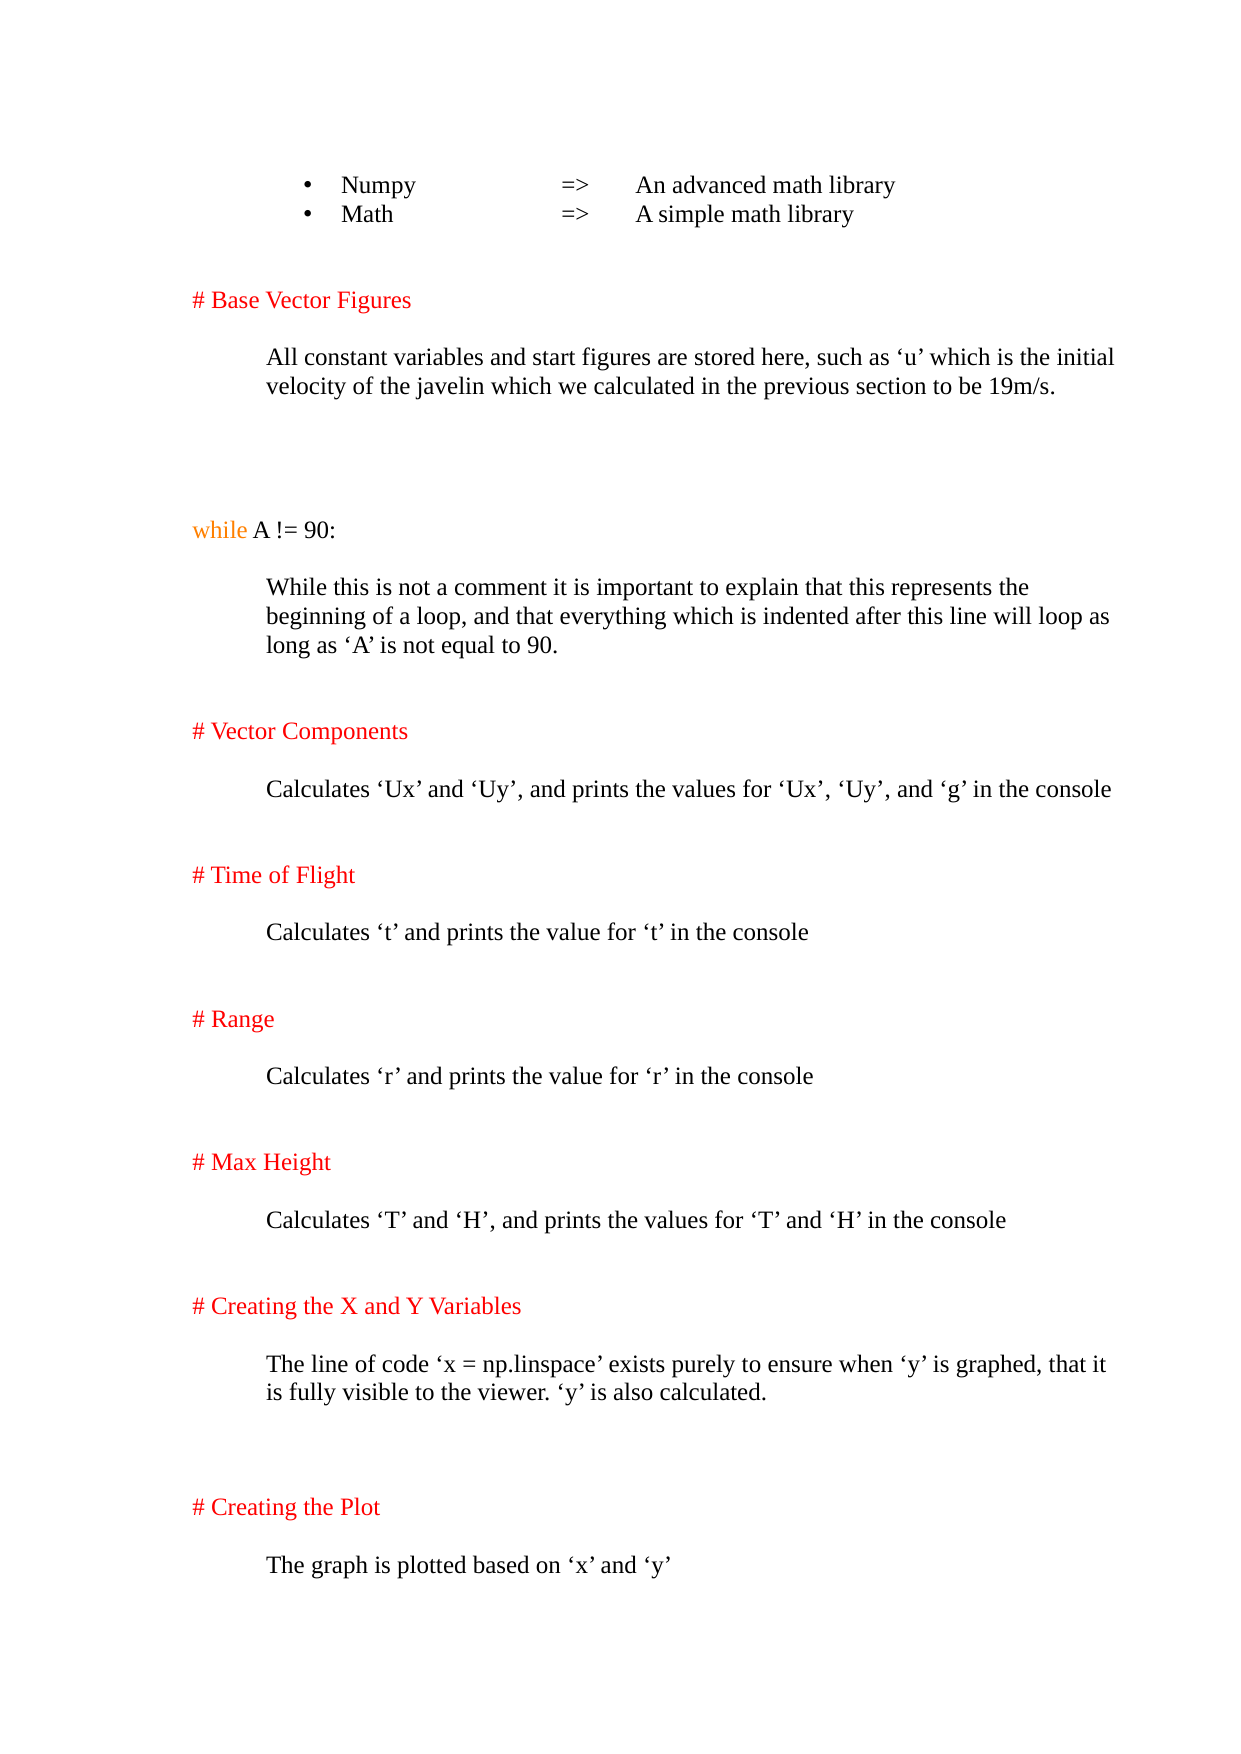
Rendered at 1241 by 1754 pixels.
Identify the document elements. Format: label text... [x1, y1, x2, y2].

text # Creating the X and Y Variables [118, 1291, 1122, 1320]
text While this is not a comment it is important to explain that this represents the beginning of a loop, and that everything which is indented after this line will loop as long as ‘A’ is not equal to 90. [118, 572, 1122, 659]
text # Base Vector Figures [118, 285, 1122, 314]
text while A != 90: [118, 515, 1122, 544]
text # Time of Flight [118, 860, 1122, 889]
text Calculates ‘Ux’ and ‘Uy’, and prints the values for ‘Ux’, ‘Uy’, and ‘g’ in the console [118, 774, 1122, 802]
text Calculates ‘r’ and prints the value for ‘r’ in the console [118, 1061, 1122, 1090]
text The graph is plotted based on ‘x’ and ‘y’ [118, 1550, 1122, 1579]
text Calculates ‘t’ and prints the value for ‘t’ in the console [118, 917, 1122, 946]
text # Vector Components [118, 716, 1122, 745]
text # Max Height [118, 1147, 1122, 1176]
text # Range [118, 1004, 1122, 1032]
text The line of code ‘x = np.linspace’ exists purely to ensure when ‘y’ is graphed, that it is fully visible to the viewer. ‘y’ is also calculated. [118, 1349, 1122, 1406]
text All constant variables and start figures are stored here, such as ‘u’ which is the initial velocity of the javelin which we calculated in the previous section to be 19m/s. [118, 342, 1122, 400]
text # Creating the Plot [118, 1492, 1122, 1521]
list Numpy => An advanced math library [303, 170, 1122, 199]
list Math => A simple math library [303, 199, 1122, 227]
text Calculates ‘T’ and ‘H’, and prints the values for ‘T’ and ‘H’ in the console [118, 1205, 1122, 1234]
